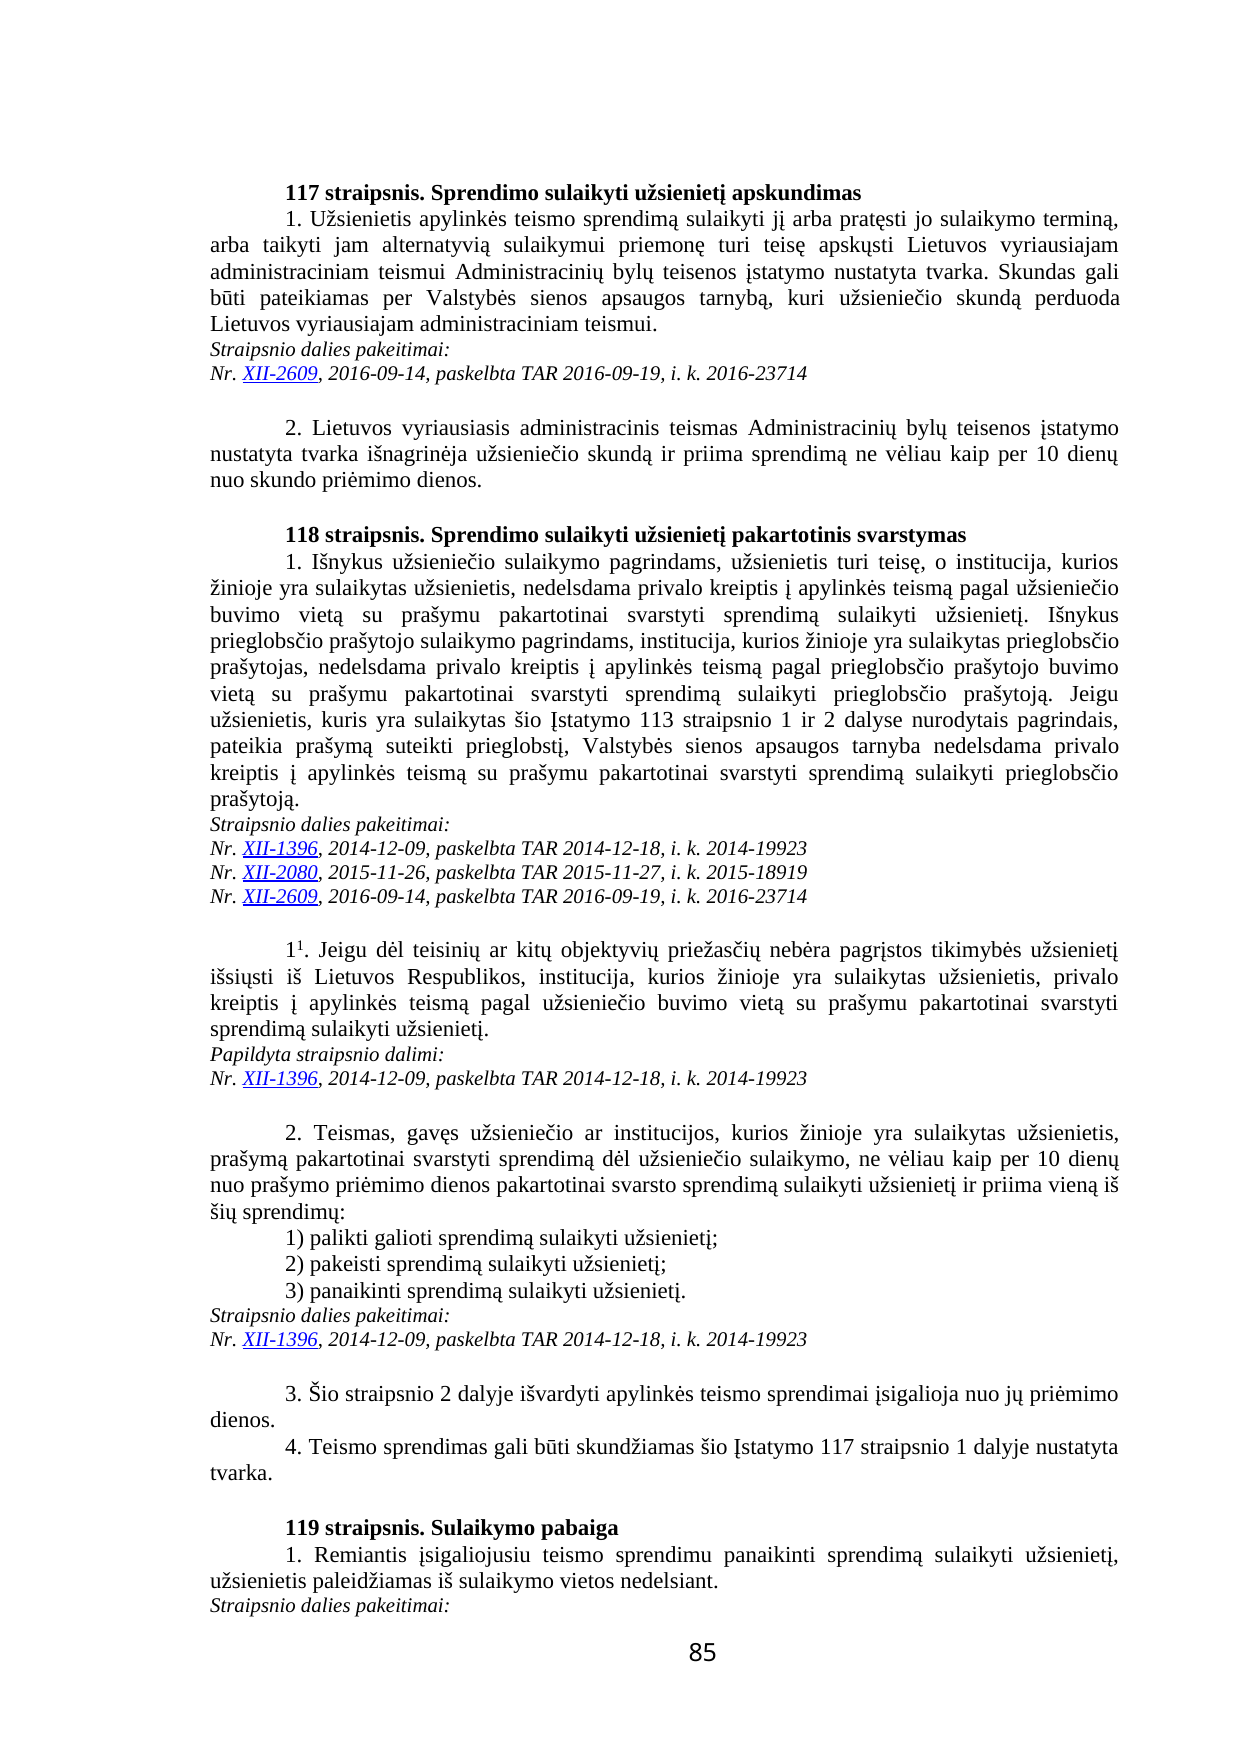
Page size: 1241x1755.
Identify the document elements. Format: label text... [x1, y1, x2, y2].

text 1. Remiantis įsigaliojusiu teismo sprendimu panaikinti sprendimą sulaikyti užsienietį, užsienietis paleidžiamas iš sulaikymo vietos nedelsiant. [210, 1541, 1120, 1593]
text 4. Teismo sprendimas gali būti skundžiamas šio Įstatymo 117 straipsnio 1 dalyje nustatyta tvarka. [210, 1433, 1120, 1486]
text Nr. XII-2609, 2016-09-14, paskelbta TAR 2016-09-19, i. k. 2016-23714 [210, 361, 1120, 385]
text 3. Šio straipsnio 2 dalyje išvardyti apylinkės teismo sprendimai įsigalioja nuo jų priėmimo dienos. [210, 1380, 1120, 1433]
text Straipsnio dalies pakeitimai: [210, 1303, 1120, 1327]
text 2. Lietuvos vyriausiasis administracinis teismas Administracinių bylų teisenos įstatymo nustatyta tvarka išnagrinėja užsieniečio skundą ir priima sprendimą ne vėliau kaip per 10 dienų nuo skundo priėmimo dienos. [210, 414, 1120, 493]
text 1) palikti galioti sprendimą sulaikyti užsienietį; [210, 1224, 1120, 1251]
text Nr. XII-1396, 2014-12-09, paskelbta TAR 2014-12-18, i. k. 2014-19923 [210, 1066, 1120, 1090]
text Nr. XII-2609, 2016-09-14, paskelbta TAR 2016-09-19, i. k. 2016-23714 [210, 884, 1120, 908]
text Straipsnio dalies pakeitimai: [210, 1593, 1120, 1617]
text 117 straipsnis. Sprendimo sulaikyti užsienietį apskundimas [210, 179, 1120, 205]
text Papildyta straipsnio dalimi: [210, 1042, 1120, 1066]
text Straipsnio dalies pakeitimai: [210, 811, 1120, 836]
text Nr. XII-1396, 2014-12-09, paskelbta TAR 2014-12-18, i. k. 2014-19923 [210, 1327, 1120, 1351]
text 3) panaikinti sprendimą sulaikyti užsienietį. [210, 1277, 1120, 1303]
text 1. Išnykus užsieniečio sulaikymo pagrindams, užsienietis turi teisę, o institucija, kurios žinioje yra sulaikytas užsienietis, nedelsdama privalo kreiptis į apylinkės teismą pagal užsieniečio buvimo vietą su prašymu pakartotinai svarstyti sprendimą sulaikyti užsienietį. Išnykus prieglobsčio prašytojo sulaikymo pagrindams, institucija, kurios žinioje yra sulaikytas prieglobsčio prašytojas, nedelsdama privalo kreiptis į apylinkės teismą pagal prieglobsčio prašytojo buvimo vietą su prašymu pakartotinai svarstyti sprendimą sulaikyti prieglobsčio prašytoją. Jeigu užsienietis, kuris yra sulaikytas šio Įstatymo 113 straipsnio 1 ir 2 dalyse nurodytais pagrindais, pateikia prašymą suteikti prieglobstį, Valstybės sienos apsaugos tarnyba nedelsdama privalo kreiptis į apylinkės teismą su prašymu pakartotinai svarstyti sprendimą sulaikyti prieglobsčio prašytoją. [210, 548, 1120, 811]
text 2) pakeisti sprendimą sulaikyti užsienietį; [210, 1251, 1120, 1277]
text Straipsnio dalies pakeitimai: [210, 337, 1120, 361]
text 11. Jeigu dėl teisinių ar kitų objektyvių priežasčių nebėra pagrįstos tikimybės užsienietį išsiųsti iš Lietuvos Respublikos, institucija, kurios žinioje yra sulaikytas užsienietis, privalo kreiptis į apylinkės teismą pagal užsieniečio buvimo vietą su prašymu pakartotinai svarstyti sprendimą sulaikyti užsienietį. [210, 936, 1120, 1042]
text 118 straipsnis. Sprendimo sulaikyti užsienietį pakartotinis svarstymas [210, 522, 1120, 548]
text Nr. XII-1396, 2014-12-09, paskelbta TAR 2014-12-18, i. k. 2014-19923 [210, 836, 1120, 859]
text Nr. XII-2080, 2015-11-26, paskelbta TAR 2015-11-27, i. k. 2015-18919 [210, 859, 1120, 884]
text 1. Užsienietis apylinkės teismo sprendimą sulaikyti jį arba pratęsti jo sulaikymo terminą, arba taikyti jam alternatyvią sulaikymui priemonę turi teisę apskųsti Lietuvos vyriausiajam administraciniam teismui Administracinių bylų teisenos įstatymo nustatyta tvarka. Skundas gali būti pateikiamas per Valstybės sienos apsaugos tarnybą, kuri užsieniečio skundą perduoda Lietuvos vyriausiajam administraciniam teismui. [210, 205, 1120, 337]
text 119 straipsnis. Sulaikymo pabaiga [210, 1514, 1120, 1541]
text 2. Teismas, gavęs užsieniečio ar institucijos, kurios žinioje yra sulaikytas užsienietis, prašymą pakartotinai svarstyti sprendimą dėl užsieniečio sulaikymo, ne vėliau kaip per 10 dienų nuo prašymo priėmimo dienos pakartotinai svarsto sprendimą sulaikyti užsienietį ir priima vieną iš šių sprendimų: [210, 1119, 1120, 1224]
